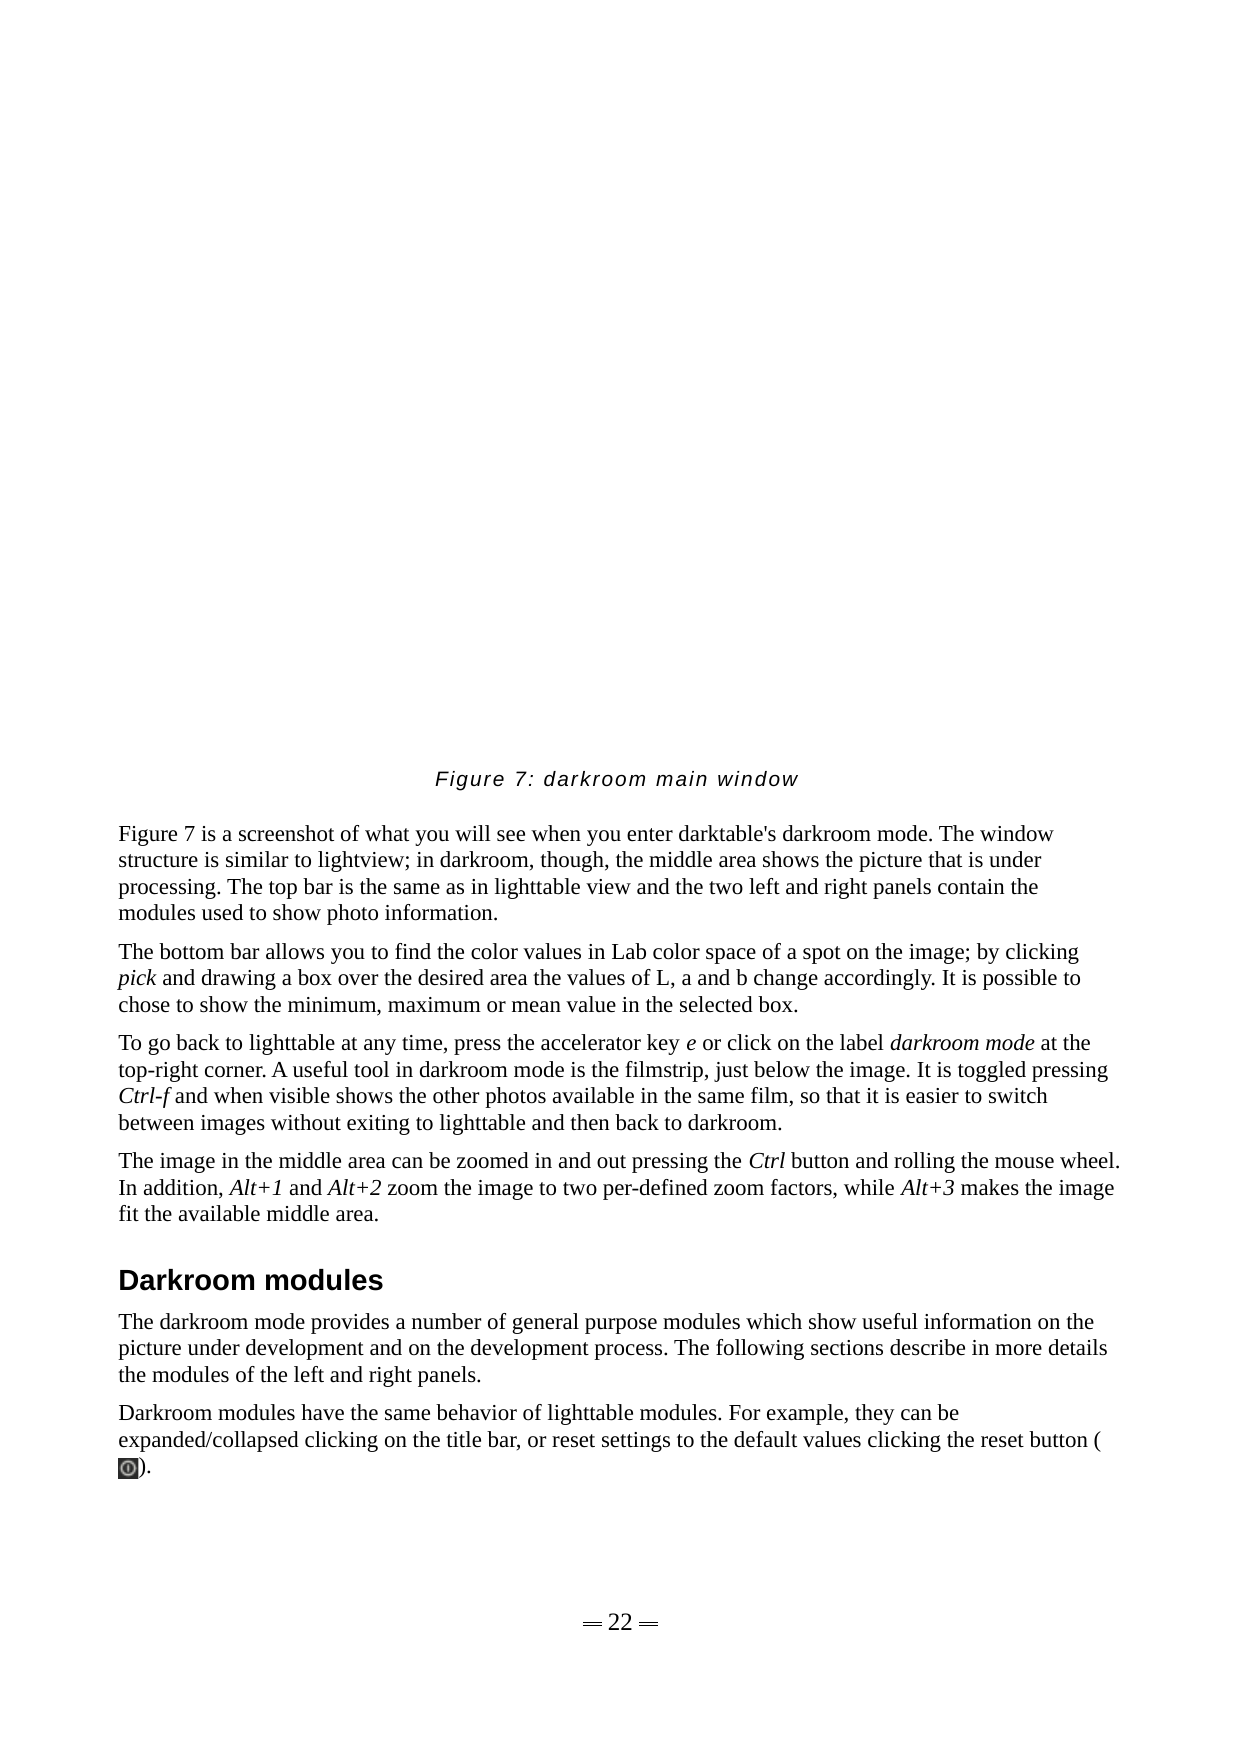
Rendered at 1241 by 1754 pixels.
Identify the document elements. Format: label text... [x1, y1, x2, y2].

text Figure 7: darkroom main window [115, 139, 1119, 791]
subtitle Darkroom modules [118, 1263, 1122, 1296]
text Darkroom modules have the same behavior of lighttable modules. For example, they can be expanded/collapsed clicking on the title bar, or reset settings to the default values clicking the reset button (). [118, 1399, 1122, 1478]
text Figure 7 is a screenshot of what you will see when you enter darktable's darkroom mode. The window structure is similar to lightview; in darkroom, though, the middle area shows the picture that is under processing. The top bar is the same as in lighttable view and the two left and right panels contain the modules used to show photo information. [115, 118, 1122, 925]
text To go back to lighttable at any time, press the accelerator key e or click on the label darkroom mode at the top-right corner. A useful tool in darkroom mode is the filmstrip, just below the image. It is toggled pressing Ctrl-f and when visible shows the other photos available in the same film, so that it is easier to switch between images without exiting to lighttable and then back to darkroom. [118, 1029, 1122, 1135]
text The bottom bar allows you to find the color values in Lab color space of a spot on the image; by clicking pick and drawing a box over the desired area the values of L, a and b change accordingly. It is possible to chose to show the minimum, maximum or mean value in the selected box. [118, 938, 1122, 1017]
text The darkroom mode provides a number of general purpose modules which show useful information on the picture under development and on the development process. The following sections describe in more details the modules of the left and right panels. [118, 1308, 1122, 1387]
picture [118, 1458, 139, 1479]
text The image in the middle area can be zoomed in and out pressing the Ctrl button and rolling the mouse wheel. In addition, Alt+1 and Alt+2 zoom the image to two per-defined zoom factors, while Alt+3 makes the image fit the available middle area. [118, 1147, 1122, 1226]
